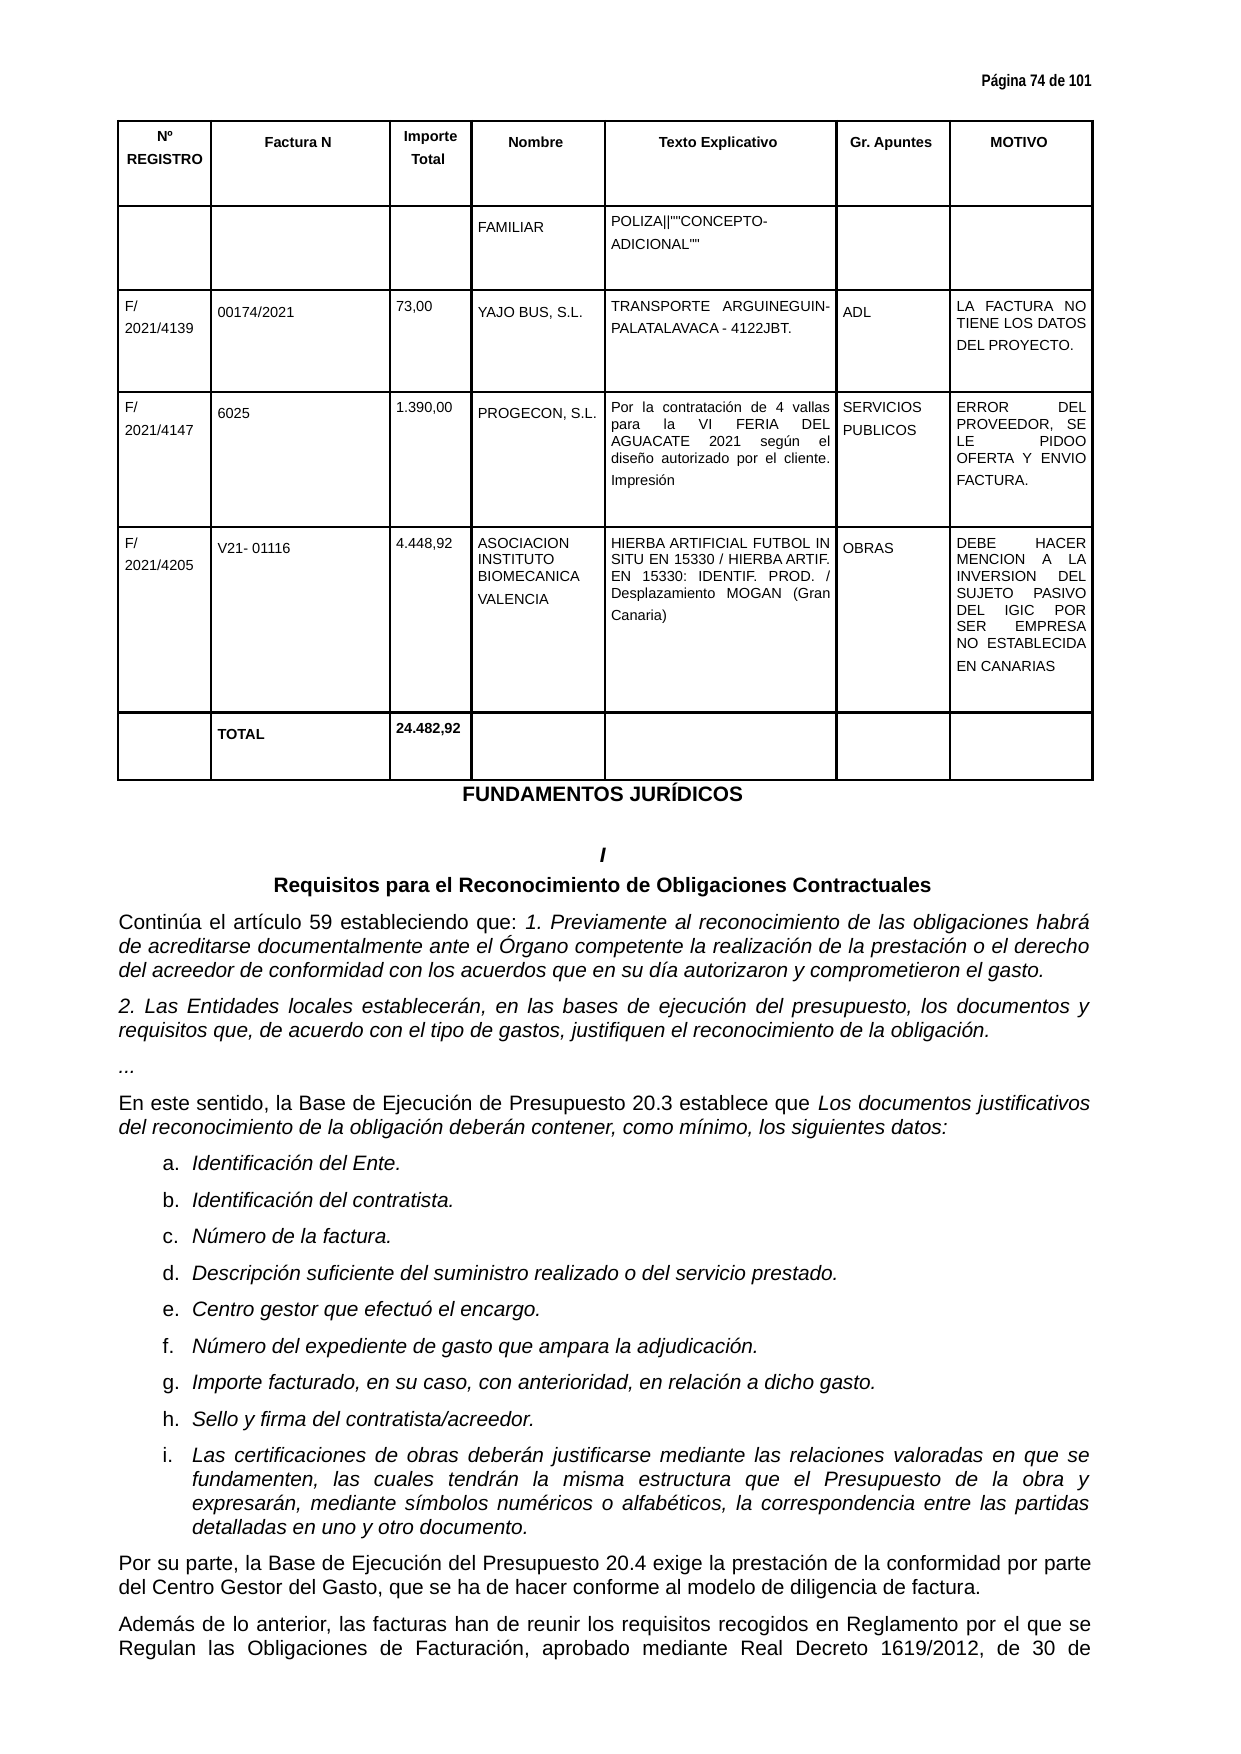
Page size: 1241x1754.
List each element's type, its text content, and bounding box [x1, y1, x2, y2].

table_cell PROGECON, S.L. [473, 393, 604, 526]
table_cell 4.448,92 [391, 528, 470, 711]
table_cell [212, 207, 389, 289]
text Requisitos para el Reconocimiento de Obligaciones Contractuales [118, 873, 1092, 897]
subtitle I [118, 843, 1092, 867]
list Sello y firma del contratista/acreedor. [162, 1406, 1092, 1430]
text Además de lo anterior, las facturas han de reunir los requisitos recogidos en Reglamento por el que se Regulan las Obligaciones de Facturación, aprobado mediante Real Decreto 1619/2012, de 30 de [118, 1612, 1092, 1659]
table_cell HIERBA ARTIFICIAL FUTBOL IN SITU EN 15330 / HIERBA ARTIF. EN 15330: IDENTIF. PROD. / Desplazamiento MOGAN (Gran Canaria) [606, 528, 835, 711]
table_cell [838, 714, 949, 779]
table_cell ERROR DEL PROVEEDOR, SE LE PIDOO OFERTA Y ENVIO FACTURA. [951, 393, 1091, 526]
table_cell 1.390,00 [391, 393, 470, 526]
table_header Nombre [473, 122, 604, 204]
table_cell ASOCIACION INSTITUTO BIOMECANICA VALENCIA [473, 528, 604, 711]
text 2. Las Entidades locales establecerán, en las bases de ejecución del presupuesto, los documentos y requisitos que, de acuerdo con el tipo de gastos, justifiquen el reconocimiento de la obligación. [118, 994, 1092, 1042]
table_cell 73,00 [391, 291, 470, 391]
table_cell 00174/2021 [212, 291, 389, 391]
table_header Nº REGISTRO [119, 122, 210, 204]
list Número del expediente de gasto que ampara la adjudicación. [162, 1333, 1092, 1357]
table_cell [951, 714, 1091, 779]
table_cell YAJO BUS, S.L. [473, 291, 604, 391]
table_cell [838, 207, 949, 289]
table_cell SERVICIOS PUBLICOS [838, 393, 949, 526]
table_header Factura N [212, 122, 389, 204]
list Identificación del Ente. [162, 1151, 1092, 1175]
table_cell [391, 207, 470, 289]
table_cell [119, 714, 210, 779]
table_cell F/2021/4147 [119, 393, 210, 526]
text Continúa el artículo 59 estableciendo que: 1. Previamente al reconocimiento de las obligaciones habrá de acreditarse documentalmente ante el Órgano competente la realización de la prestación o el derecho del acreedor de conformidad con los acuerdos que en su día autorizaron y comprometieron el gasto. [118, 909, 1092, 981]
table_cell [606, 714, 835, 779]
table_header Importe Total [391, 122, 470, 204]
table_cell POLIZA||""CONCEPTO-ADICIONAL"" [606, 207, 835, 289]
table_cell 6025 [212, 393, 389, 526]
table_cell Por la contratación de 4 vallas para la VI FERIA DEL AGUACATE 2021 según el diseño autorizado por el cliente. Impresión [606, 393, 835, 526]
text En este sentido, la Base de Ejecución de Presupuesto 20.3 establece que Los documentos justificativos del reconocimiento de la obligación deberán contener, como mínimo, los siguientes datos: [118, 1091, 1092, 1139]
list Número de la factura. [162, 1224, 1092, 1248]
table_cell F/2021/4205 [119, 528, 210, 711]
table_header MOTIVO [951, 122, 1091, 204]
table_cell [473, 714, 604, 779]
table_cell 24.482,92 [391, 714, 470, 779]
table_cell OBRAS [838, 528, 949, 711]
table_cell TOTAL [212, 714, 389, 779]
table_cell [119, 207, 210, 289]
text ... [118, 1054, 1092, 1078]
list Centro gestor que efectuó el encargo. [162, 1297, 1092, 1321]
table_cell FAMILIAR [473, 207, 604, 289]
table_header Gr. Apuntes [838, 122, 949, 204]
table_cell V21- 01116 [212, 528, 389, 711]
table_cell LA FACTURA NO TIENE LOS DATOS DEL PROYECTO. [951, 291, 1091, 391]
text FUNDAMENTOS JURÍDICOS [118, 781, 1092, 805]
table_header Texto Explicativo [606, 122, 835, 204]
list Las certificaciones de obras deberán justificarse mediante las relaciones valoradas en que se fundamenten, las cuales tendrán la misma estructura que el Presupuesto de la obra y expresarán, mediante símbolos numéricos o alfabéticos, la correspondencia entre las partidas detalladas en uno y otro documento. [162, 1443, 1092, 1539]
table_cell TRANSPORTE ARGUINEGUIN-PALATALAVACA - 4122JBT. [606, 291, 835, 391]
list Descripción suficiente del suministro realizado o del servicio prestado. [162, 1261, 1092, 1284]
list Identificación del contratista. [162, 1188, 1092, 1212]
table_cell ADL [838, 291, 949, 391]
text Por su parte, la Base de Ejecución del Presupuesto 20.4 exige la prestación de la conformidad por parte del Centro Gestor del Gasto, que se ha de hacer conforme al modelo de diligencia de factura. [118, 1551, 1092, 1599]
table_cell DEBE HACER MENCION A LA INVERSION DEL SUJETO PASIVO DEL IGIC POR SER EMPRESA NO ESTABLECIDA EN CANARIAS [951, 528, 1091, 711]
table_cell F/2021/4139 [119, 291, 210, 391]
list Importe facturado, en su caso, con anterioridad, en relación a dicho gasto. [162, 1370, 1092, 1394]
table_cell [951, 207, 1091, 289]
